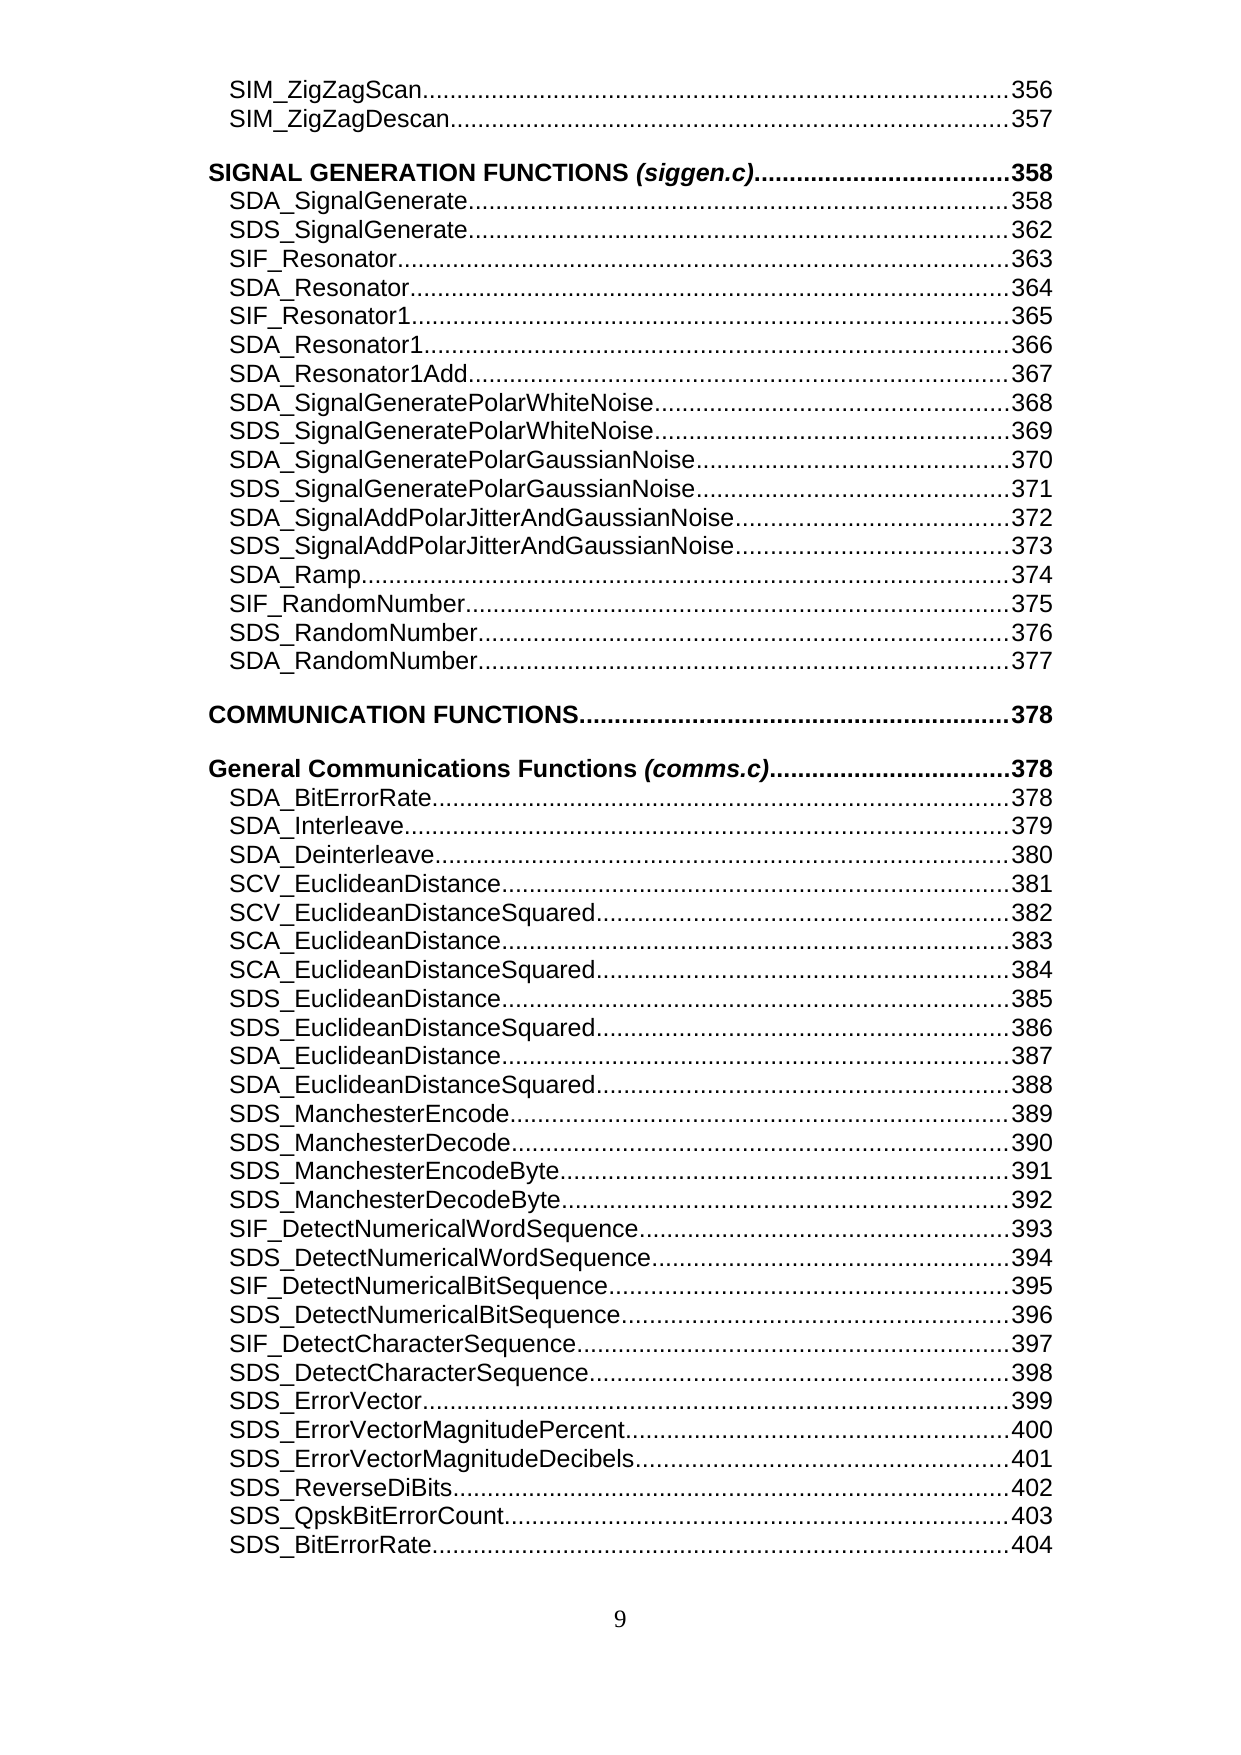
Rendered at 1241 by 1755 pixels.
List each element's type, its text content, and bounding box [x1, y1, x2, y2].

text SDS_EuclideanDistance 385 [229, 984, 1053, 1012]
text SDS_DetectNumericalWordSequence 394 [229, 1242, 1053, 1271]
text SDA_SignalGeneratePolarWhiteNoise 368 [229, 387, 1053, 416]
text SIF_RandomNumber 375 [229, 589, 1053, 617]
text SDS_ReverseDiBits 402 [229, 1472, 1053, 1501]
text SDS_ManchesterDecode 390 [229, 1127, 1053, 1156]
text SDA_RandomNumber 377 [229, 646, 1053, 675]
text SDS_ManchesterEncodeByte 391 [229, 1156, 1053, 1185]
text SIM_ZigZagDescan 357 [229, 104, 1053, 132]
text COMMUNICATION FUNCTIONS 378 [208, 700, 1053, 729]
text General Communications Functions (comms.c) 378 [208, 754, 1053, 782]
text SDA_Resonator1Add 367 [229, 359, 1053, 387]
text SDA_SignalGeneratePolarGaussianNoise 370 [229, 445, 1053, 474]
text SIGNAL GENERATION FUNCTIONS (siggen.c) 358 [208, 157, 1053, 186]
text SDA_EuclideanDistanceSquared 388 [229, 1070, 1053, 1099]
text SCA_EuclideanDistance 383 [229, 926, 1053, 955]
text SDA_Resonator1 366 [229, 330, 1053, 359]
text SCV_EuclideanDistance 381 [229, 869, 1053, 897]
text SDS_RandomNumber 376 [229, 617, 1053, 646]
text SDS_ErrorVectorMagnitudeDecibels 401 [229, 1444, 1053, 1472]
text SDA_Deinterleave 380 [229, 840, 1053, 869]
text SDS_ManchesterEncode 389 [229, 1099, 1053, 1127]
text SDS_EuclideanDistanceSquared 386 [229, 1012, 1053, 1041]
text SDS_QpskBitErrorCount 403 [229, 1501, 1053, 1530]
text SDS_SignalGenerate 362 [229, 215, 1053, 244]
text SDS_SignalGeneratePolarWhiteNoise 369 [229, 416, 1053, 445]
text SDS_SignalGeneratePolarGaussianNoise 371 [229, 474, 1053, 502]
text SDA_Interleave 379 [229, 811, 1053, 840]
text SCA_EuclideanDistanceSquared 384 [229, 955, 1053, 984]
text SIF_Resonator 363 [229, 244, 1053, 272]
text SDA_Resonator 364 [229, 272, 1053, 301]
text SDS_ErrorVector 399 [229, 1386, 1053, 1415]
text SDS_BitErrorRate 404 [229, 1530, 1053, 1559]
text SDA_EuclideanDistance 387 [229, 1041, 1053, 1070]
text SIF_Resonator1 365 [229, 301, 1053, 330]
text SDS_DetectNumericalBitSequence 396 [229, 1300, 1053, 1329]
text SDA_SignalGenerate 358 [229, 186, 1053, 215]
text SDS_ManchesterDecodeByte 392 [229, 1185, 1053, 1214]
text SDS_DetectCharacterSequence 398 [229, 1357, 1053, 1386]
text SDS_ErrorVectorMagnitudePercent 400 [229, 1415, 1053, 1444]
text SDS_SignalAddPolarJitterAndGaussianNoise 373 [229, 531, 1053, 560]
text SIF_DetectCharacterSequence 397 [229, 1329, 1053, 1357]
text SDA_BitErrorRate 378 [229, 782, 1053, 811]
text SCV_EuclideanDistanceSquared 382 [229, 897, 1053, 926]
text SDA_Ramp 374 [229, 560, 1053, 589]
text SIM_ZigZagScan 356 [229, 75, 1053, 104]
text SIF_DetectNumericalBitSequence 395 [229, 1271, 1053, 1300]
text SDA_SignalAddPolarJitterAndGaussianNoise 372 [229, 502, 1053, 531]
text SIF_DetectNumericalWordSequence 393 [229, 1214, 1053, 1242]
